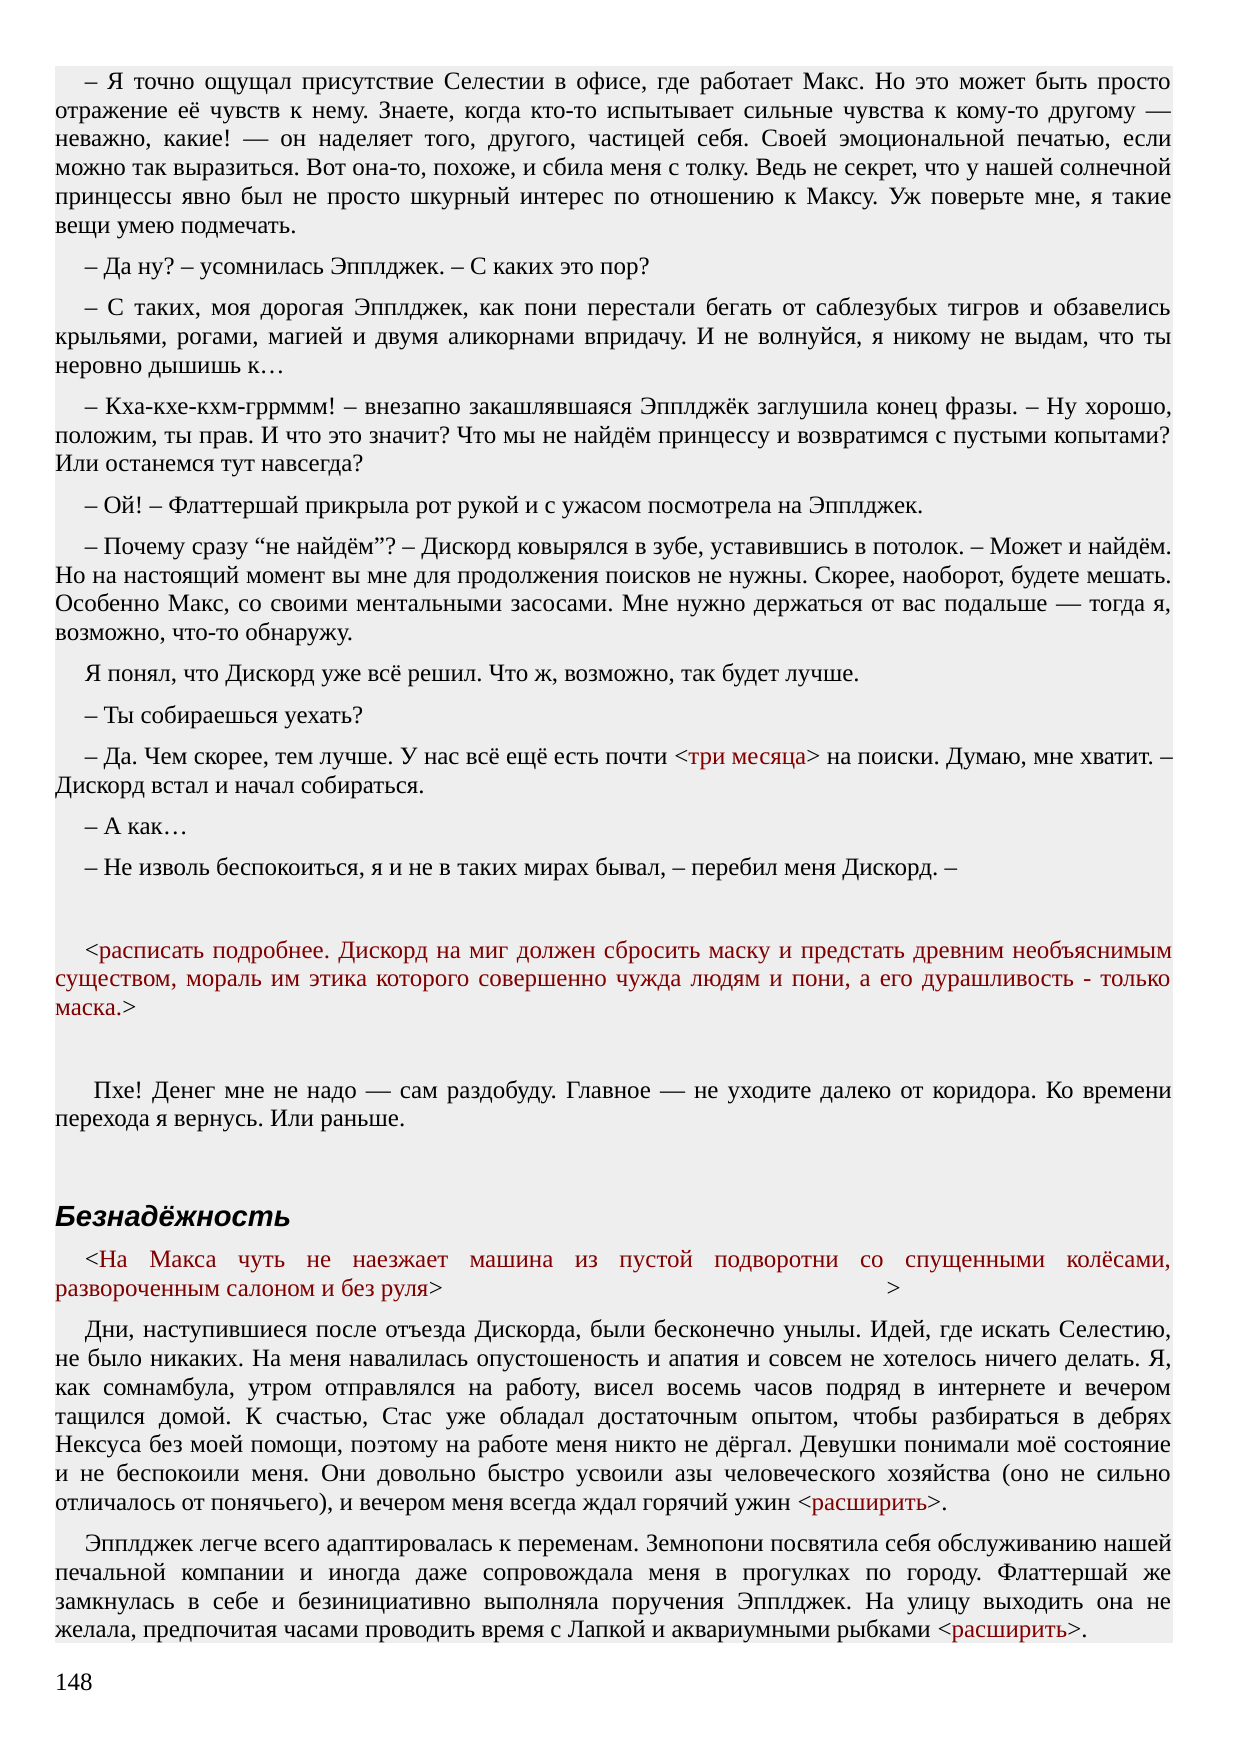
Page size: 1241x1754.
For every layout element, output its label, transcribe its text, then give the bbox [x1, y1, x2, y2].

text – Почему сразу “не найдём”? – Дискорд ковырялся в зубе, уставившись в потолок. – Может и найдём. Но на настоящий момент вы мне для продолжения поисков не нужны. Скорее, наоборот, будете мешать. Особенно Макс, со своими ментальными засосами. Мне нужно держаться от вас подальше — тогда я, возможно, что-то обнаружу. [55, 531, 1173, 646]
text – Да ну? – усомнилась Эпплджек. – С каких это пор? [55, 251, 1173, 280]
text <расписать подробнее. Дискорд на миг должен сбросить маску и предстать древним необъяснимым существом, мораль им этика которого совершенно чужда людям и пони, а его дурашливость - только маска.> [55, 935, 1173, 1021]
text Дни, наступившиеся после отъезда Дискорда, были бесконечно унылы. Идей, где искать Селестию, не было никаких. На меня навалилась опустошеность и апатия и совсем не хотелось ничего делать. Я, как сомнамбула, утром отправлялся на работу, висел восемь часов подряд в интернете и вечером тащился домой. К счастью, Стас уже обладал достаточным опытом, чтобы разбираться в дебрях Нексуса без моей помощи, поэтому на работе меня никто не дёргал. Девушки понимали моё состояние и не беспокоили меня. Они довольно быстро усвоили азы человеческого хозяйства (оно не сильно отличалось от понячьего), и вечером меня всегда ждал горячий ужин <расширить>. [55, 1314, 1173, 1516]
text – Ты собираешься уехать? [55, 700, 1173, 728]
text – Я точно ощущал присутствие Селестии в офисе, где работает Макс. Но это может быть просто отражение её чувств к нему. Знаете, когда кто-то испытывает сильные чувства к кому-то другому — неважно, какие! — он наделяет того, другого, частицей себя. Своей эмоциональной печатью, если можно так выразиться. Вот она-то, похоже, и сбила меня с толку. Ведь не секрет, что у нашей солнечной принцессы явно был не просто шкурный интерес по отношению к Максу. Уж поверьте мне, я такие вещи умею подмечать. [55, 66, 1173, 238]
text – Не изволь беспокоиться, я и не в таких мирах бывал, – перебил меня Дискорд. – [55, 852, 1173, 881]
text Я понял, что Дискорд уже всё решил. Что ж, возможно, так будет лучше. [55, 658, 1173, 687]
text – Да. Чем скорее, тем лучше. У нас всё ещё есть почти <три месяца> на поиски. Думаю, мне хватит. – Дискорд встал и начал собираться. [55, 741, 1173, 798]
text – Ой! – Флаттершай прикрыла рот рукой и с ужасом посмотрела на Эпплджек. [55, 490, 1173, 518]
subtitle Безнадёжность [55, 1198, 1173, 1232]
text Пхе! Денег мне не надо — сам раздобуду. Главное — не уходите далеко от коридора. Ко времени перехода я вернусь. Или раньше. [55, 1075, 1173, 1132]
text Эпплджек легче всего адаптировалась к переменам. Земнопони посвятила себя обслуживанию нашей печальной компании и иногда даже сопровождала меня в прогулках по городу. Флаттершай же замкнулась в себе и безинициативно выполняла поручения Эпплджек. На улицу выходить она не желала, предпочитая часами проводить время с Лапкой и аквариумными рыбками <расширить>. [55, 1528, 1173, 1643]
text – Кха-кхе-кхм-гррммм! – внезапно закашлявшаяся Эпплджёк заглушила конец фразы. – Ну хорошо, положим, ты прав. И что это значит? Что мы не найдём принцессу и возвратимся с пустыми копытами? Или останемся тут навсегда? [55, 391, 1173, 477]
text – А как… [55, 811, 1173, 840]
text – С таких, моя дорогая Эпплджек, как пони перестали бегать от саблезубых тигров и обзавелись крыльями, рогами, магией и двумя аликорнами впридачу. И не волнуйся, я никому не выдам, что ты неровно дышишь к… [55, 292, 1173, 378]
text <На Макса чуть не наезжает машина из пустой подворотни со спущенными колёсами, развороченным салоном и без руля> > [55, 1244, 1173, 1302]
